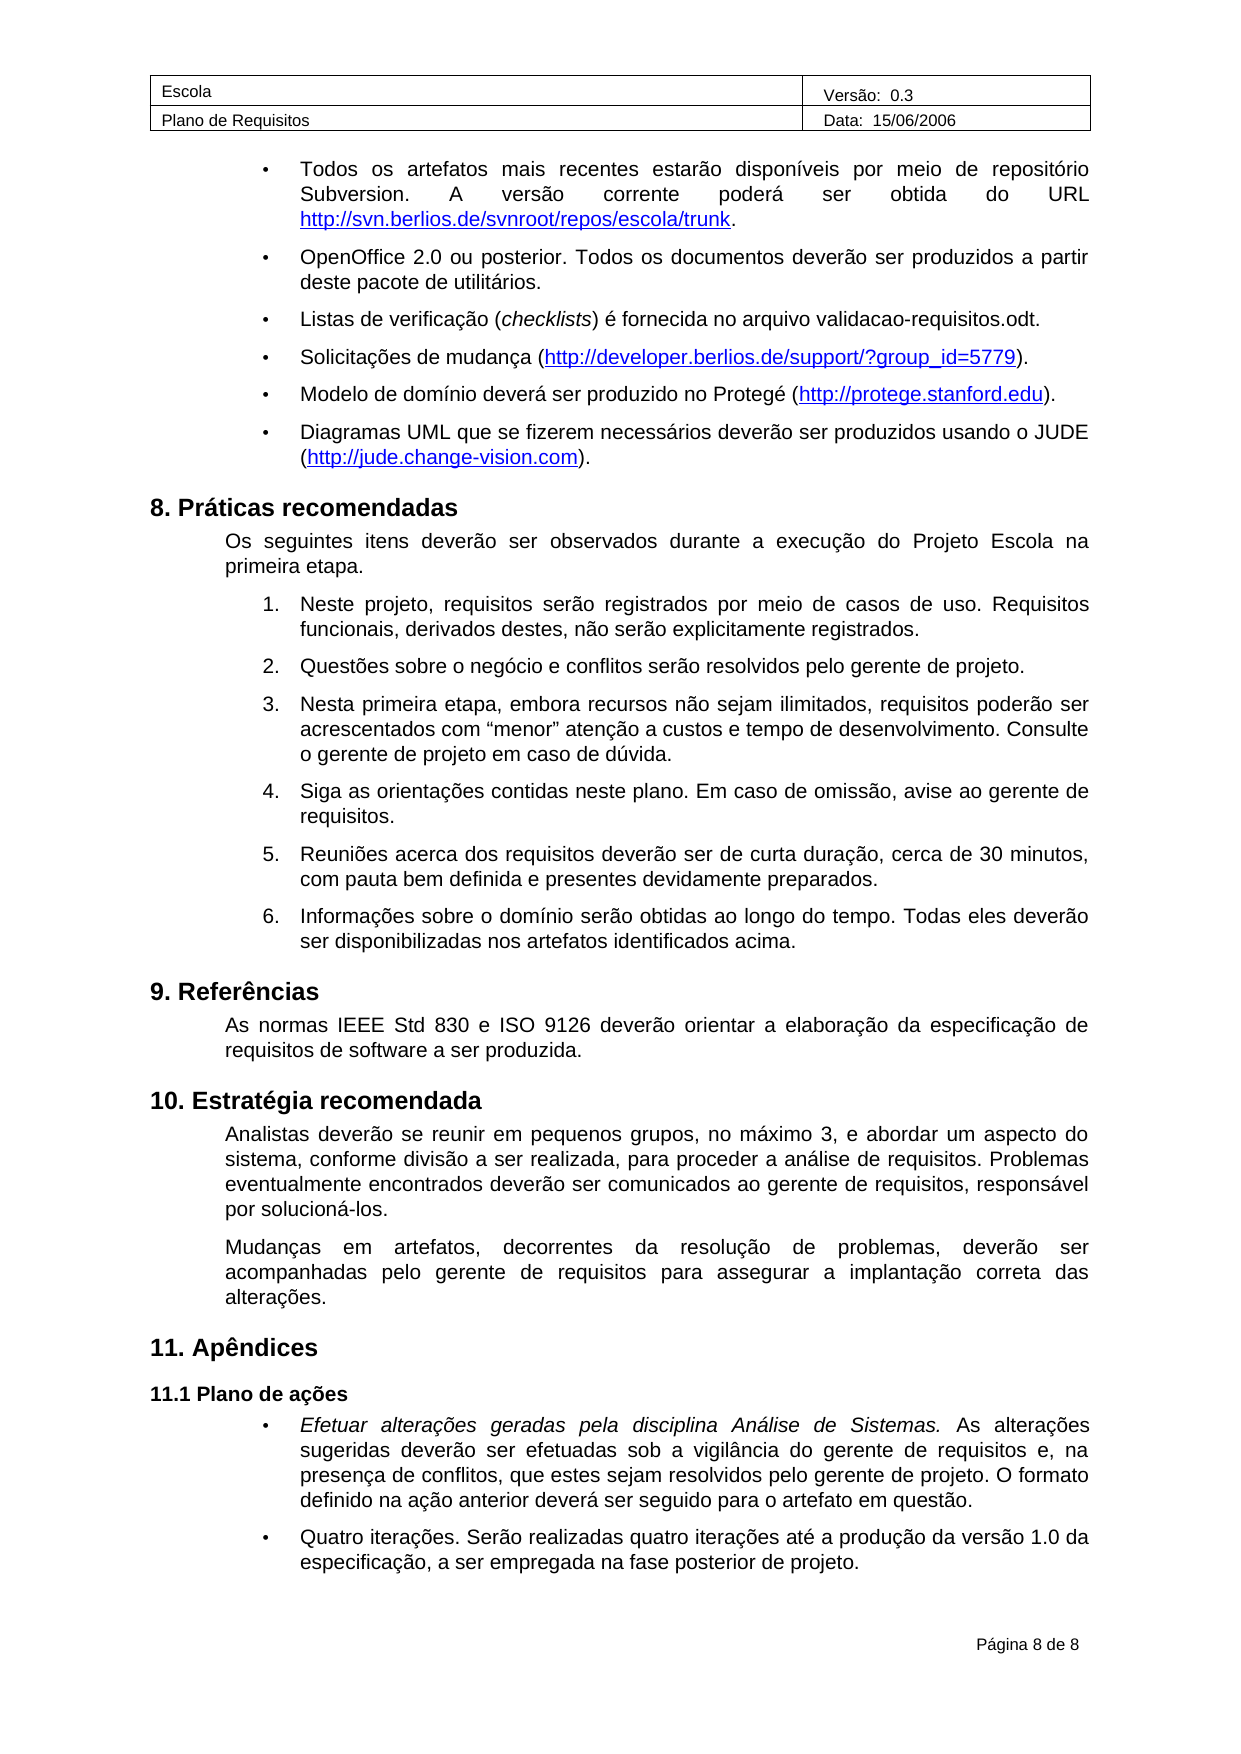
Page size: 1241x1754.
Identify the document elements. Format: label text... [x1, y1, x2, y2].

list Listas de verificação (checklists) é fornecida no arquivo validacao-requisitos.odt. [262, 306, 1090, 331]
text Analistas deverão se reunir em pequenos grupos, no máximo 3, e abordar um aspecto do sistema, conforme divisão a ser realizada, para proceder a análise de requisitos. Problemas eventualmente encontrados deverão ser comunicados ao gerente de requisitos, responsável por solucioná-los. [225, 1121, 1090, 1221]
subtitle Plano de ações [150, 1380, 1090, 1405]
list Quatro iterações. Serão realizadas quatro iterações até a produção da versão 1.0 da especificação, a ser empregada na fase posterior de projeto. [262, 1524, 1090, 1574]
list Reuniões acerca dos requisitos deverão ser de curta duração, cerca de 30 minutos, com pauta bem definida e presentes devidamente preparados. [262, 840, 1090, 890]
text As normas IEEE Std 830 e ISO 9126 deverão orientar a elaboração da especificação de requisitos de software a ser produzida. [225, 1012, 1090, 1062]
subtitle Apêndices [150, 1334, 1090, 1362]
list Informações sobre o domínio serão obtidas ao longo do tempo. Todas eles deverão ser disponibilizadas nos artefatos identificados acima. [262, 903, 1090, 953]
text Mudanças em artefatos, decorrentes da resolução de problemas, deverão ser acompanhadas pelo gerente de requisitos para assegurar a implantação correta das alterações. [225, 1234, 1090, 1309]
list Siga as orientações contidas neste plano. Em caso de omissão, avise ao gerente de requisitos. [262, 778, 1090, 828]
text Os seguintes itens deverão ser observados durante a execução do Projeto Escola na primeira etapa. [225, 528, 1090, 578]
list Nesta primeira etapa, embora recursos não sejam ilimitados, requisitos poderão ser acrescentados com “menor” atenção a custos e tempo de desenvolvimento. Consulte o gerente de projeto em caso de dúvida. [262, 690, 1090, 765]
list Efetuar alterações geradas pela disciplina Análise de Sistemas. As alterações sugeridas deverão ser efetuadas sob a vigilância do gerente de requisitos e, na presença de conflitos, que estes sejam resolvidos pelo gerente de projeto. O formato definido na ação anterior deverá ser seguido para o artefato em questão. [262, 1412, 1090, 1512]
list Questões sobre o negócio e conflitos serão resolvidos pelo gerente de projeto. [262, 653, 1090, 678]
list Diagramas UML que se fizerem necessários deverão ser produzidos usando o JUDE (http://jude.change-vision.com). [262, 419, 1090, 469]
list Neste projeto, requisitos serão registrados por meio de casos de uso. Requisitos funcionais, derivados destes, não serão explicitamente registrados. [262, 590, 1090, 640]
subtitle Referências [150, 978, 1090, 1006]
list Modelo de domínio deverá ser produzido no Protegé (http://protege.stanford.edu). [262, 381, 1090, 406]
list Solicitações de mudança (http://developer.berlios.de/support/?group_id=5779). [262, 344, 1090, 369]
subtitle Estratégia recomendada [150, 1087, 1090, 1115]
list OpenOffice 2.0 ou posterior. Todos os documentos deverão ser produzidos a partir deste pacote de utilitários. [262, 244, 1090, 294]
list Todos os artefatos mais recentes estarão disponíveis por meio de repositório Subversion. A versão corrente poderá ser obtida do URL http://svn.berlios.de/svnroot/repos/escola/trunk. [262, 156, 1090, 231]
subtitle Práticas recomendadas [150, 494, 1090, 522]
